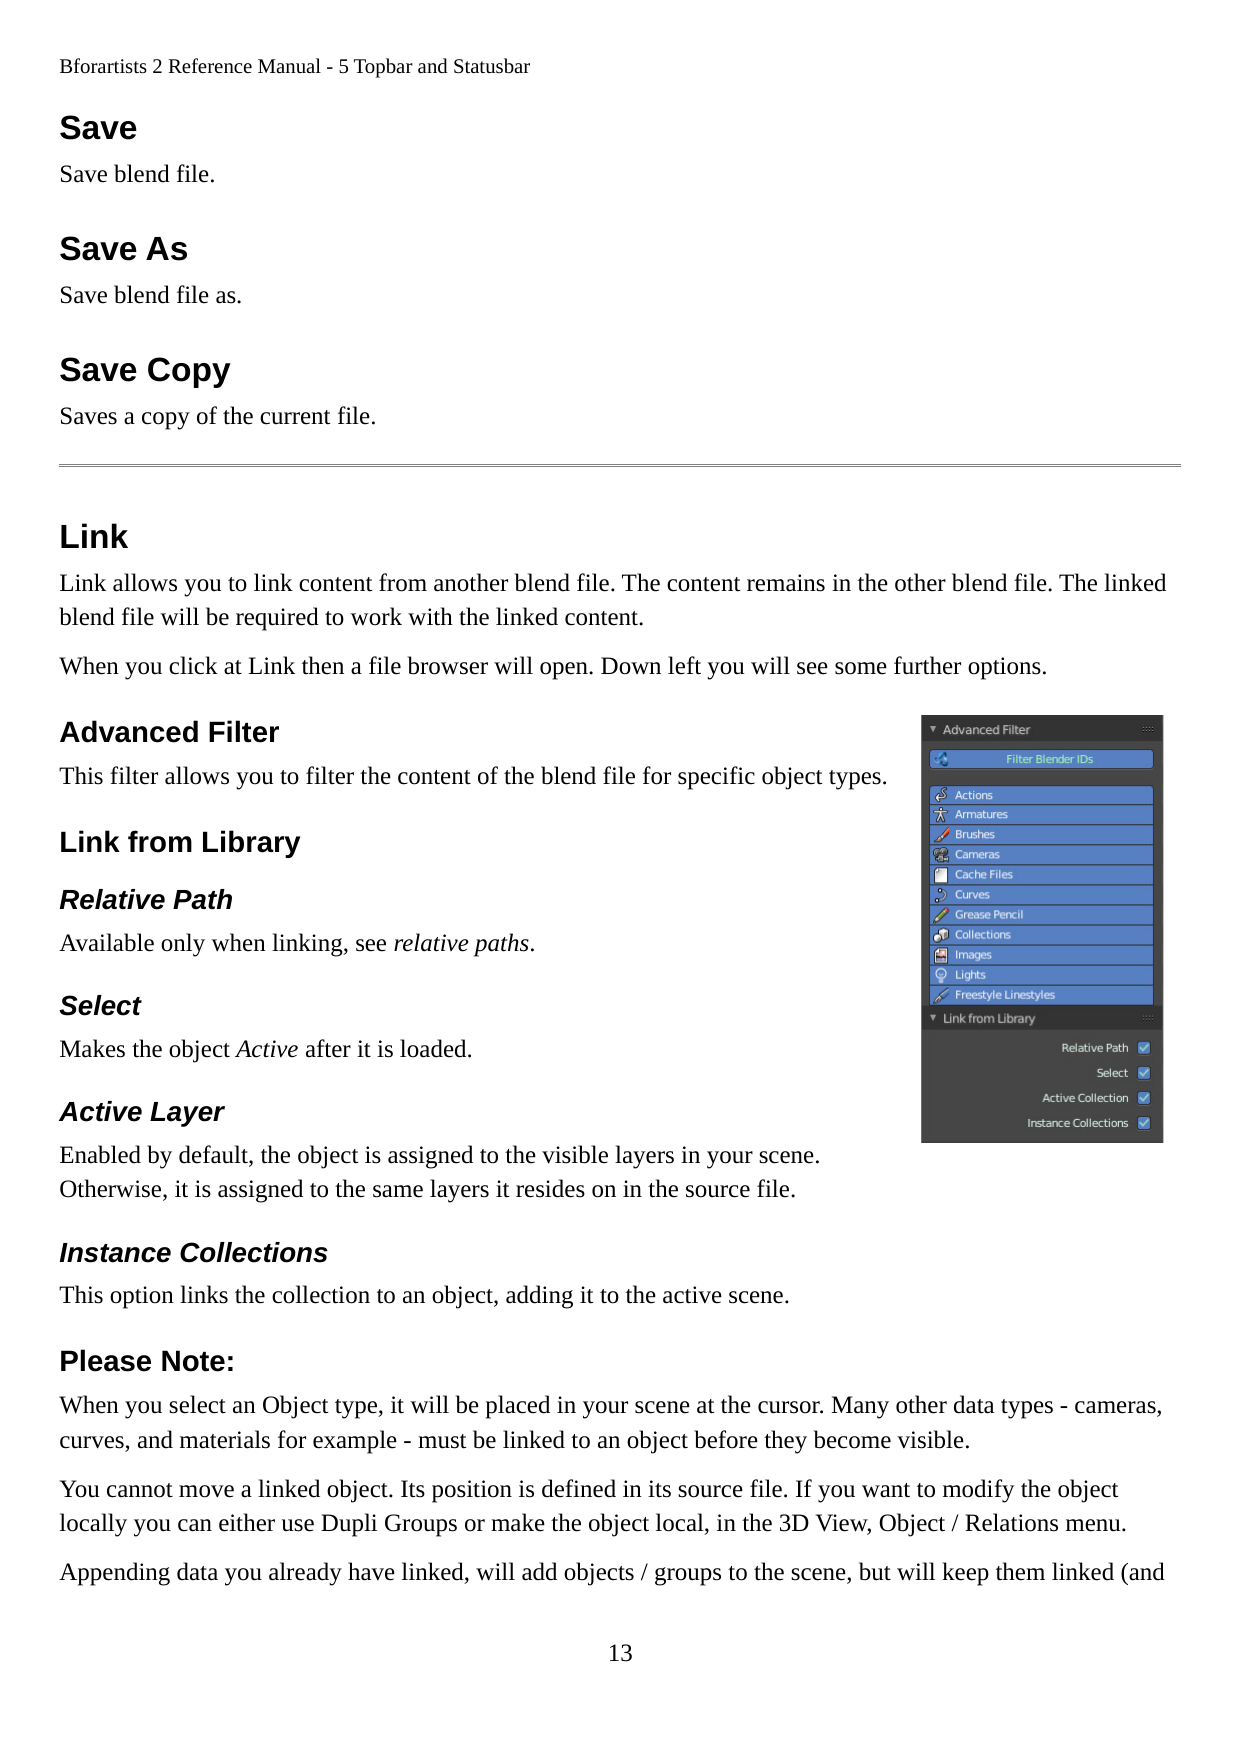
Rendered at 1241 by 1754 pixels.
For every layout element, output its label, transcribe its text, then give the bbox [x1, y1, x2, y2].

text Available only when linking, see relative paths. [59, 928, 921, 957]
subtitle Advanced Filter [59, 715, 921, 749]
subtitle [1164, 715, 1181, 749]
subtitle Link from Library [59, 825, 921, 859]
text This filter allows you to filter the content of the blend file for specific object types. [59, 761, 921, 790]
subtitle Save Copy [59, 349, 1181, 388]
subtitle [1164, 825, 1181, 859]
text Save blend file as. [59, 280, 1181, 308]
subtitle Link [59, 517, 1181, 555]
subtitle Active Layer [59, 1096, 921, 1127]
subtitle Instance Collections [59, 1236, 1181, 1268]
text You cannot move a linked object. Its position is defined in its source file. If you want to modify the object locally you can either use Dupli Groups or make the object local, in the 3D View, Object / Relations menu. [59, 1474, 1181, 1537]
text Makes the object Active after it is loaded. [59, 1034, 921, 1063]
subtitle Please Note: [59, 1344, 1181, 1378]
subtitle Save [59, 107, 1181, 146]
text Link allows you to link content from another blend file. The content remains in the other blend file. The linked blend file will be required to work with the linked content. [59, 568, 1181, 631]
text Enabled by default, the object is assigned to the visible layers in your scene. Otherwise, it is assigned to the same layers it resides on in the source file. [59, 1140, 1181, 1203]
subtitle [1164, 884, 1181, 916]
text When you select an Object type, it will be placed in your scene at the cursor. Many other data types - cameras, curves, and materials for example - must be linked to an object before they become visible. [59, 1390, 1181, 1453]
text Save blend file. [59, 159, 1181, 187]
subtitle [1164, 1096, 1181, 1127]
subtitle Select [59, 990, 921, 1022]
picture [921, 715, 1164, 1143]
text When you click at Link then a file browser will open. Down left you will see some further options. [59, 651, 1181, 680]
subtitle [1164, 990, 1181, 1022]
subtitle Relative Path [59, 884, 921, 916]
text Saves a copy of the current file. [59, 401, 1181, 429]
text This option links the collection to an object, adding it to the active scene. [59, 1280, 1181, 1309]
text Appending data you already have linked, will add objects / groups to the scene, but will keep them linked (and [59, 1557, 1181, 1586]
subtitle Save As [59, 228, 1181, 267]
